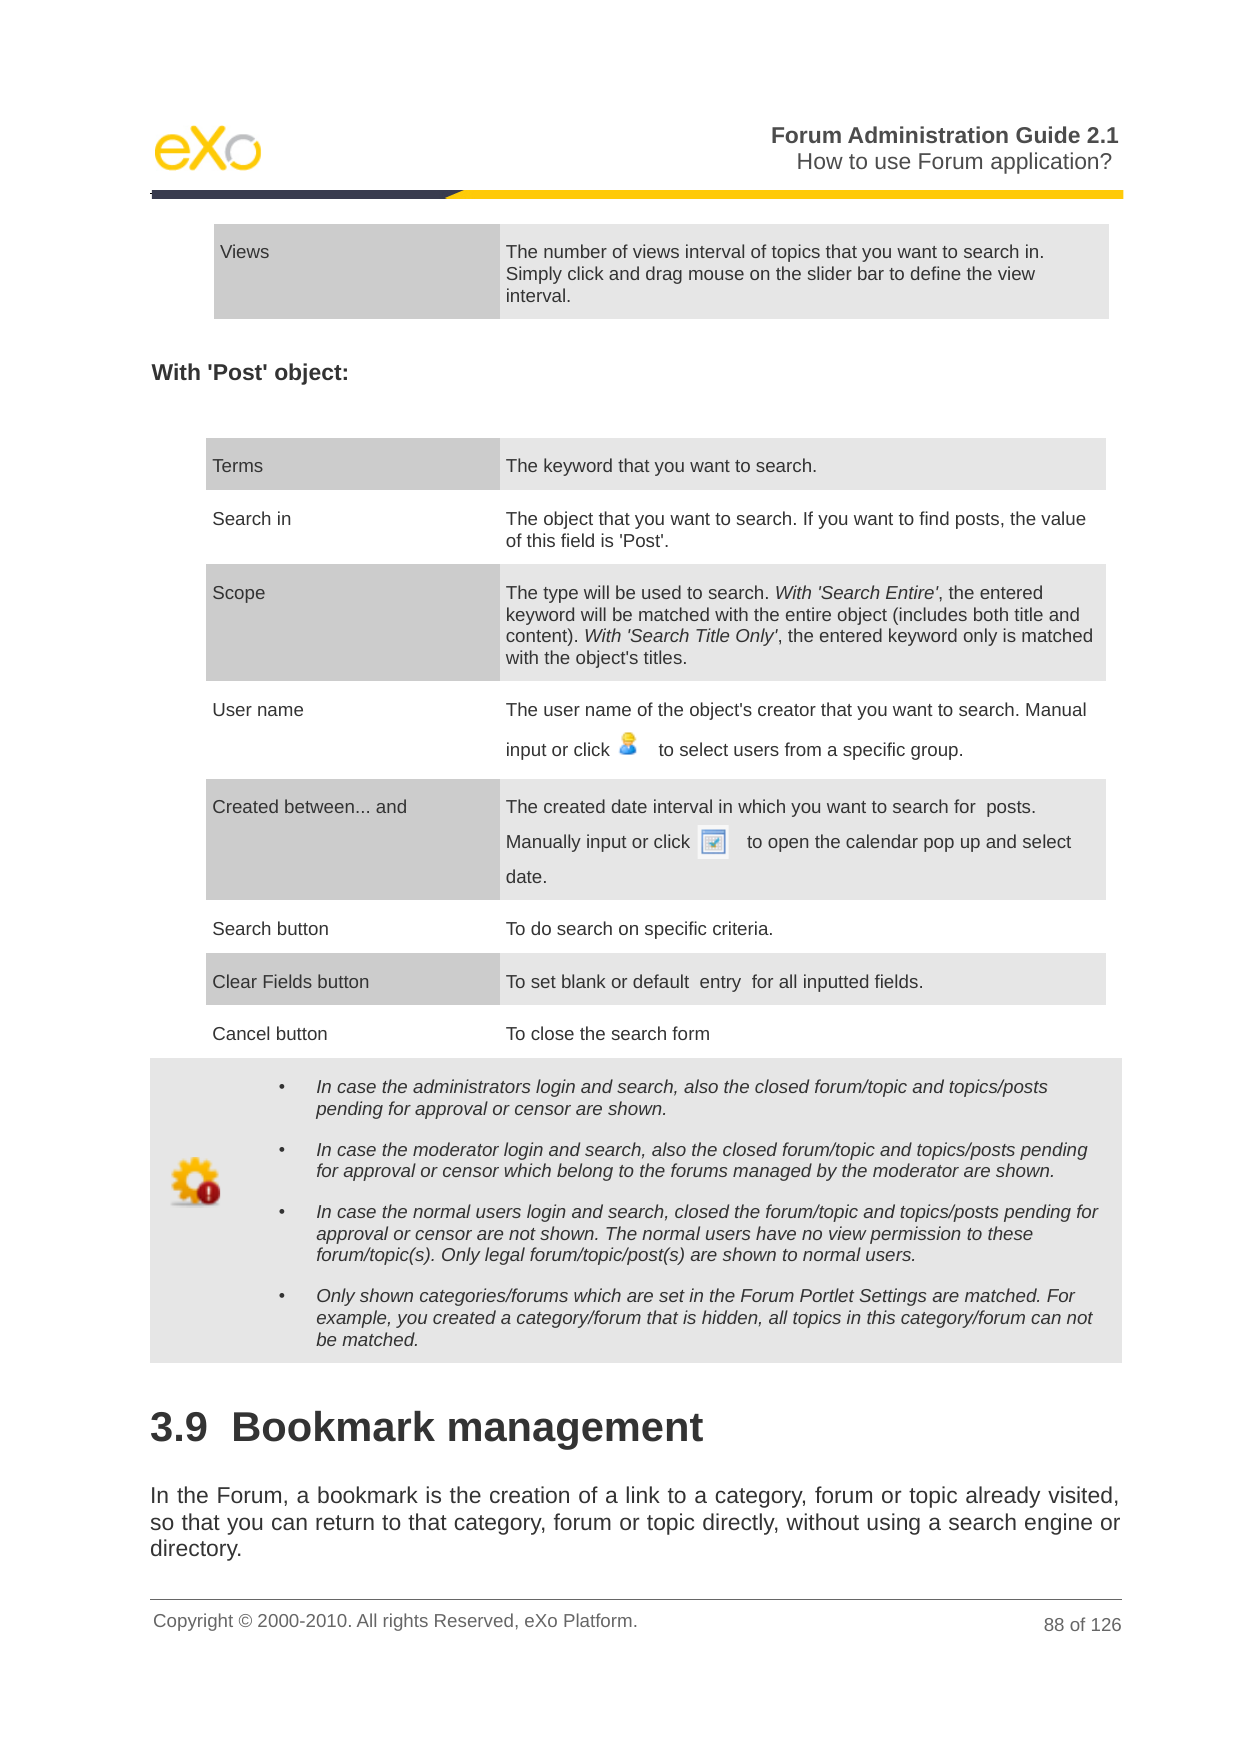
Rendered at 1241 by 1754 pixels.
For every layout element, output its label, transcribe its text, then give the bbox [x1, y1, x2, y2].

picture [617, 728, 646, 758]
table_cell The created date interval in which you want to search for posts. Manually input or click to open the calendar pop up and select date. [500, 779, 1106, 900]
table_cell User name [206, 681, 500, 778]
table_cell Scope [206, 564, 500, 681]
picture [151, 190, 1124, 199]
table_cell To close the search form [500, 1005, 1106, 1058]
picture [155, 125, 262, 171]
table_header In case the administrators login and search, also the closed forum/topic and topics/posts pending for approval or censor are shown. In case the moderator login and search, also the closed forum/topic and topics/posts pending for approval or censor which belong to the forums managed by the moderator are shown. In case the normal users login and search, closed the forum/topic and topics/posts pending for approval or censor are not shown. The normal users have no view permission to these forum/topic(s). Only legal forum/topic/post(s) are shown to normal users. Only shown categories/forums which are set in the Forum Portlet Settings are matched. For example, you created a category/forum that is hidden, all topics in this category/forum can not be matched. [235, 1058, 1122, 1363]
table_cell Views [214, 224, 500, 319]
table_header The keyword that you want to search. [500, 438, 1106, 490]
table_cell Search in [206, 490, 500, 564]
table_cell Clear Fields button [206, 953, 500, 1005]
table_header Terms [206, 438, 500, 490]
picture [170, 1157, 220, 1208]
table_cell The object that you want to search. If you want to find posts, the value of this field is 'Post'. [500, 490, 1106, 564]
table_cell The user name of the object's creator that you want to search. Manual input or click to select users from a specific group. [500, 681, 1106, 778]
table_header [150, 1058, 235, 1363]
subtitle Bookmark management [150, 1403, 1122, 1451]
table_cell The type will be used to search. With 'Search Entire', the entered keyword will be matched with the entire object (includes both title and content). With 'Search Title Only', the entered keyword only is matched with the object's titles. [500, 564, 1106, 681]
list With 'Post' object: [114, 359, 1122, 385]
text In the Forum, a bookmark is the creation of a link to a category, forum or topic already visited, so that you can return to that category, forum or topic directly, without using a search engine or directory. [150, 1482, 1122, 1561]
table_cell Created between... and [206, 779, 500, 900]
table_cell To set blank or default entry for all inputted fields. [500, 953, 1106, 1005]
picture [697, 825, 729, 859]
table_cell The number of views interval of topics that you want to search in. Simply click and drag mouse on the slider bar to define the view interval. [500, 224, 1109, 319]
table_cell Search button [206, 900, 500, 953]
table_cell To do search on specific criteria. [500, 900, 1106, 953]
table_cell Cancel button [206, 1005, 500, 1058]
